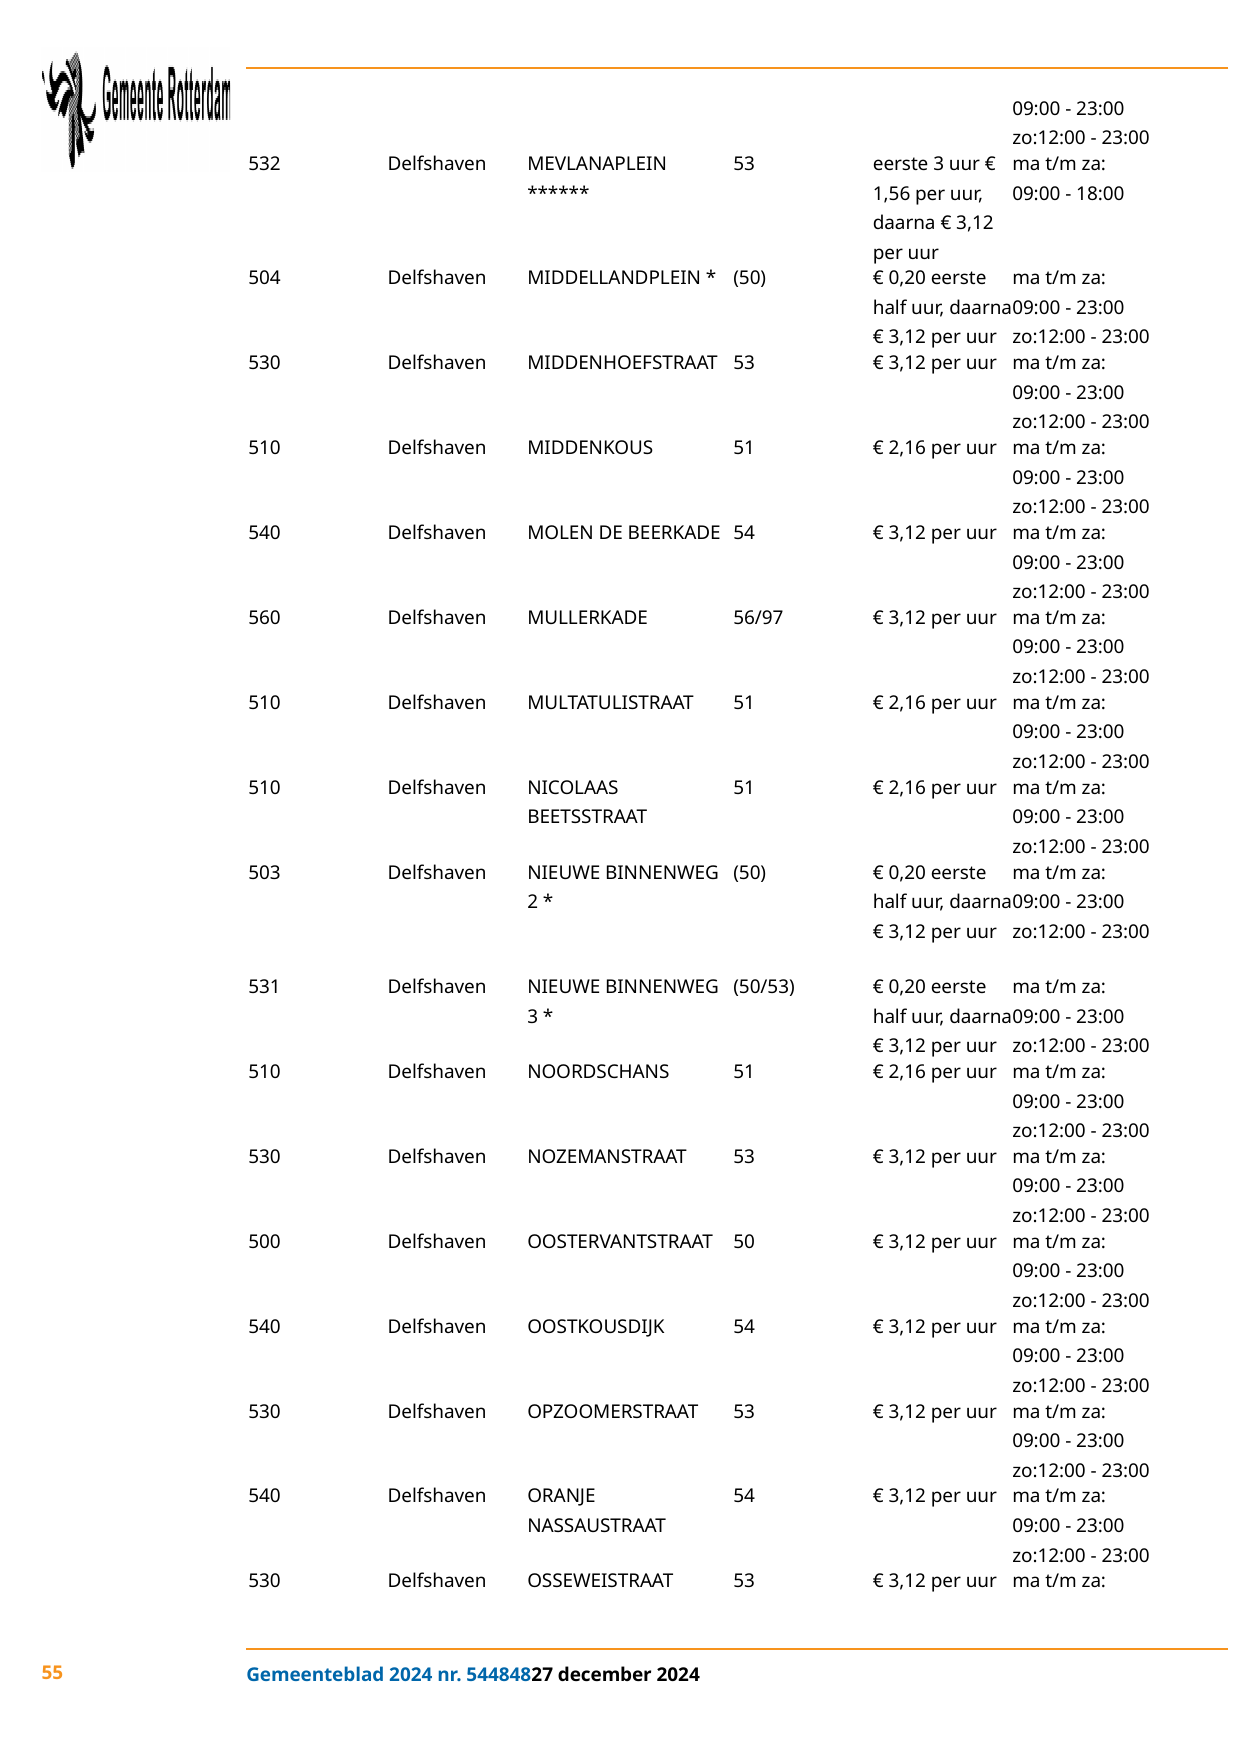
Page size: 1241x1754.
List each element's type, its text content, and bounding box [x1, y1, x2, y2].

table_cell NIEUWE BINNENWEG 3 * [527, 973, 733, 1058]
table_cell (50/53) [733, 973, 873, 1058]
table_cell 56/97 [733, 604, 873, 689]
table_cell eerste 3 uur € 1,56 per uur, daarna € 3,12 per uur [873, 150, 1012, 264]
table_cell OOSTERVANTSTRAAT [527, 1228, 733, 1313]
table_cell [388, 95, 527, 150]
table_cell Delfshaven [388, 973, 527, 1058]
table_cell 53 [733, 1568, 873, 1593]
table_cell (50) [733, 265, 873, 349]
table_cell ma t/m za: 09:00 - 23:00 zo:12:00 - 23:00 [1012, 1143, 1152, 1228]
table_cell 510 [248, 774, 387, 859]
table_cell (50) [733, 859, 873, 973]
table_cell ma t/m za: [1012, 1568, 1152, 1593]
table_cell Delfshaven [388, 1058, 527, 1143]
table_cell 54 [733, 519, 873, 604]
table_cell 540 [248, 1313, 387, 1398]
table_cell 51 [733, 434, 873, 519]
table_cell 53 [733, 1398, 873, 1483]
table_cell 54 [733, 1313, 873, 1398]
table_cell 530 [248, 1398, 387, 1483]
table_cell 540 [248, 1483, 387, 1568]
table_cell 54 [733, 1483, 873, 1568]
table_cell € 3,12 per uur [873, 1313, 1012, 1398]
table_cell ma t/m za: 09:00 - 23:00 zo:12:00 - 23:00 [1012, 1483, 1152, 1568]
table_cell € 3,12 per uur [873, 350, 1012, 434]
table_cell OSSEWEISTRAAT [527, 1568, 733, 1593]
table_cell € 0,20 eerste half uur, daarna € 3,12 per uur [873, 265, 1012, 349]
table_cell Delfshaven [388, 519, 527, 604]
picture [41, 47, 231, 172]
table_cell Delfshaven [388, 1143, 527, 1228]
table_cell OOSTKOUSDIJK [527, 1313, 733, 1398]
table_cell [527, 95, 733, 150]
table_cell ma t/m za: 09:00 - 23:00 zo:12:00 - 23:00 [1012, 1058, 1152, 1143]
table_cell € 2,16 per uur [873, 774, 1012, 859]
table_cell € 2,16 per uur [873, 689, 1012, 774]
table_cell ma t/m za: 09:00 - 23:00 zo:12:00 - 23:00 [1012, 519, 1152, 604]
table_cell MEVLANAPLEIN ****** [527, 150, 733, 264]
table_cell Delfshaven [388, 1483, 527, 1568]
table_cell Delfshaven [388, 774, 527, 859]
table_cell MOLEN DE BEERKADE [527, 519, 733, 604]
table_cell 503 [248, 859, 387, 973]
table_cell 510 [248, 689, 387, 774]
table_cell NOORDSCHANS [527, 1058, 733, 1143]
table_cell Delfshaven [388, 1313, 527, 1398]
table_cell 53 [733, 150, 873, 264]
table_cell Delfshaven [388, 1568, 527, 1593]
table_cell NICOLAAS BEETSSTRAAT [527, 774, 733, 859]
table_cell € 2,16 per uur [873, 434, 1012, 519]
table_cell 530 [248, 1568, 387, 1593]
table_cell Delfshaven [388, 604, 527, 689]
table_cell NIEUWE BINNENWEG 2 * [527, 859, 733, 973]
table_cell [873, 95, 1012, 150]
table_cell Delfshaven [388, 689, 527, 774]
table_cell ma t/m za: 09:00 - 23:00 zo:12:00 - 23:00 [1012, 973, 1152, 1058]
table_cell Delfshaven [388, 859, 527, 973]
table_cell Delfshaven [388, 150, 527, 264]
table_cell ma t/m za: 09:00 - 23:00 zo:12:00 - 23:00 [1012, 265, 1152, 349]
table_cell 51 [733, 689, 873, 774]
table_cell 532 [248, 150, 387, 264]
table_cell 50 [733, 1228, 873, 1313]
table_cell ma t/m za: 09:00 - 23:00 zo:12:00 - 23:00 [1012, 604, 1152, 689]
table_cell 530 [248, 350, 387, 434]
table_cell Delfshaven [388, 350, 527, 434]
table_cell € 3,12 per uur [873, 1483, 1012, 1568]
table_cell € 3,12 per uur [873, 519, 1012, 604]
table_cell € 3,12 per uur [873, 604, 1012, 689]
table_cell € 0,20 eerste half uur, daarna € 3,12 per uur [873, 859, 1012, 973]
table_cell 540 [248, 519, 387, 604]
table_cell € 3,12 per uur [873, 1228, 1012, 1313]
table_cell MIDDELLANDPLEIN * [527, 265, 733, 349]
table_cell Delfshaven [388, 265, 527, 349]
table_cell 504 [248, 265, 387, 349]
table_cell Delfshaven [388, 434, 527, 519]
table_cell 531 [248, 973, 387, 1058]
table_cell 53 [733, 350, 873, 434]
table_cell 51 [733, 774, 873, 859]
table_cell NOZEMANSTRAAT [527, 1143, 733, 1228]
table_cell € 3,12 per uur [873, 1568, 1012, 1593]
table_cell ma t/m za: 09:00 - 23:00 zo:12:00 - 23:00 [1012, 1228, 1152, 1313]
table_cell ma t/m za: 09:00 - 23:00 zo:12:00 - 23:00 [1012, 774, 1152, 859]
table_cell ORANJE NASSAUSTRAAT [527, 1483, 733, 1568]
table_cell 560 [248, 604, 387, 689]
table_cell € 2,16 per uur [873, 1058, 1012, 1143]
table_cell € 3,12 per uur [873, 1143, 1012, 1228]
table_cell Delfshaven [388, 1228, 527, 1313]
table_cell 51 [733, 1058, 873, 1143]
table_cell ma t/m za: 09:00 - 23:00 zo:12:00 - 23:00 [1012, 434, 1152, 519]
table_cell ma t/m za: 09:00 - 23:00 zo:12:00 - 23:00 [1012, 689, 1152, 774]
table_cell 500 [248, 1228, 387, 1313]
table_cell ma t/m za: 09:00 - 23:00 zo:12:00 - 23:00 [1012, 1313, 1152, 1398]
table_cell 510 [248, 434, 387, 519]
table_cell [733, 95, 873, 150]
table_cell € 0,20 eerste half uur, daarna € 3,12 per uur [873, 973, 1012, 1058]
table_cell MULLERKADE [527, 604, 733, 689]
table_cell € 3,12 per uur [873, 1398, 1012, 1483]
table_cell Delfshaven [388, 1398, 527, 1483]
table_cell 09:00 - 23:00 zo:12:00 - 23:00 [1012, 95, 1152, 150]
table_cell ma t/m za: 09:00 - 23:00 zo:12:00 - 23:00 [1012, 859, 1152, 973]
table_cell ma t/m za: 09:00 - 23:00 zo:12:00 - 23:00 [1012, 350, 1152, 434]
table_cell ma t/m za: 09:00 - 18:00 [1012, 150, 1152, 264]
table_cell 530 [248, 1143, 387, 1228]
table_cell MIDDENKOUS [527, 434, 733, 519]
table_cell OPZOOMERSTRAAT [527, 1398, 733, 1483]
table_cell 510 [248, 1058, 387, 1143]
table_cell 53 [733, 1143, 873, 1228]
table_cell [248, 95, 387, 150]
table_cell MIDDENHOEFSTRAAT [527, 350, 733, 434]
table_cell MULTATULISTRAAT [527, 689, 733, 774]
table_cell ma t/m za: 09:00 - 23:00 zo:12:00 - 23:00 [1012, 1398, 1152, 1483]
